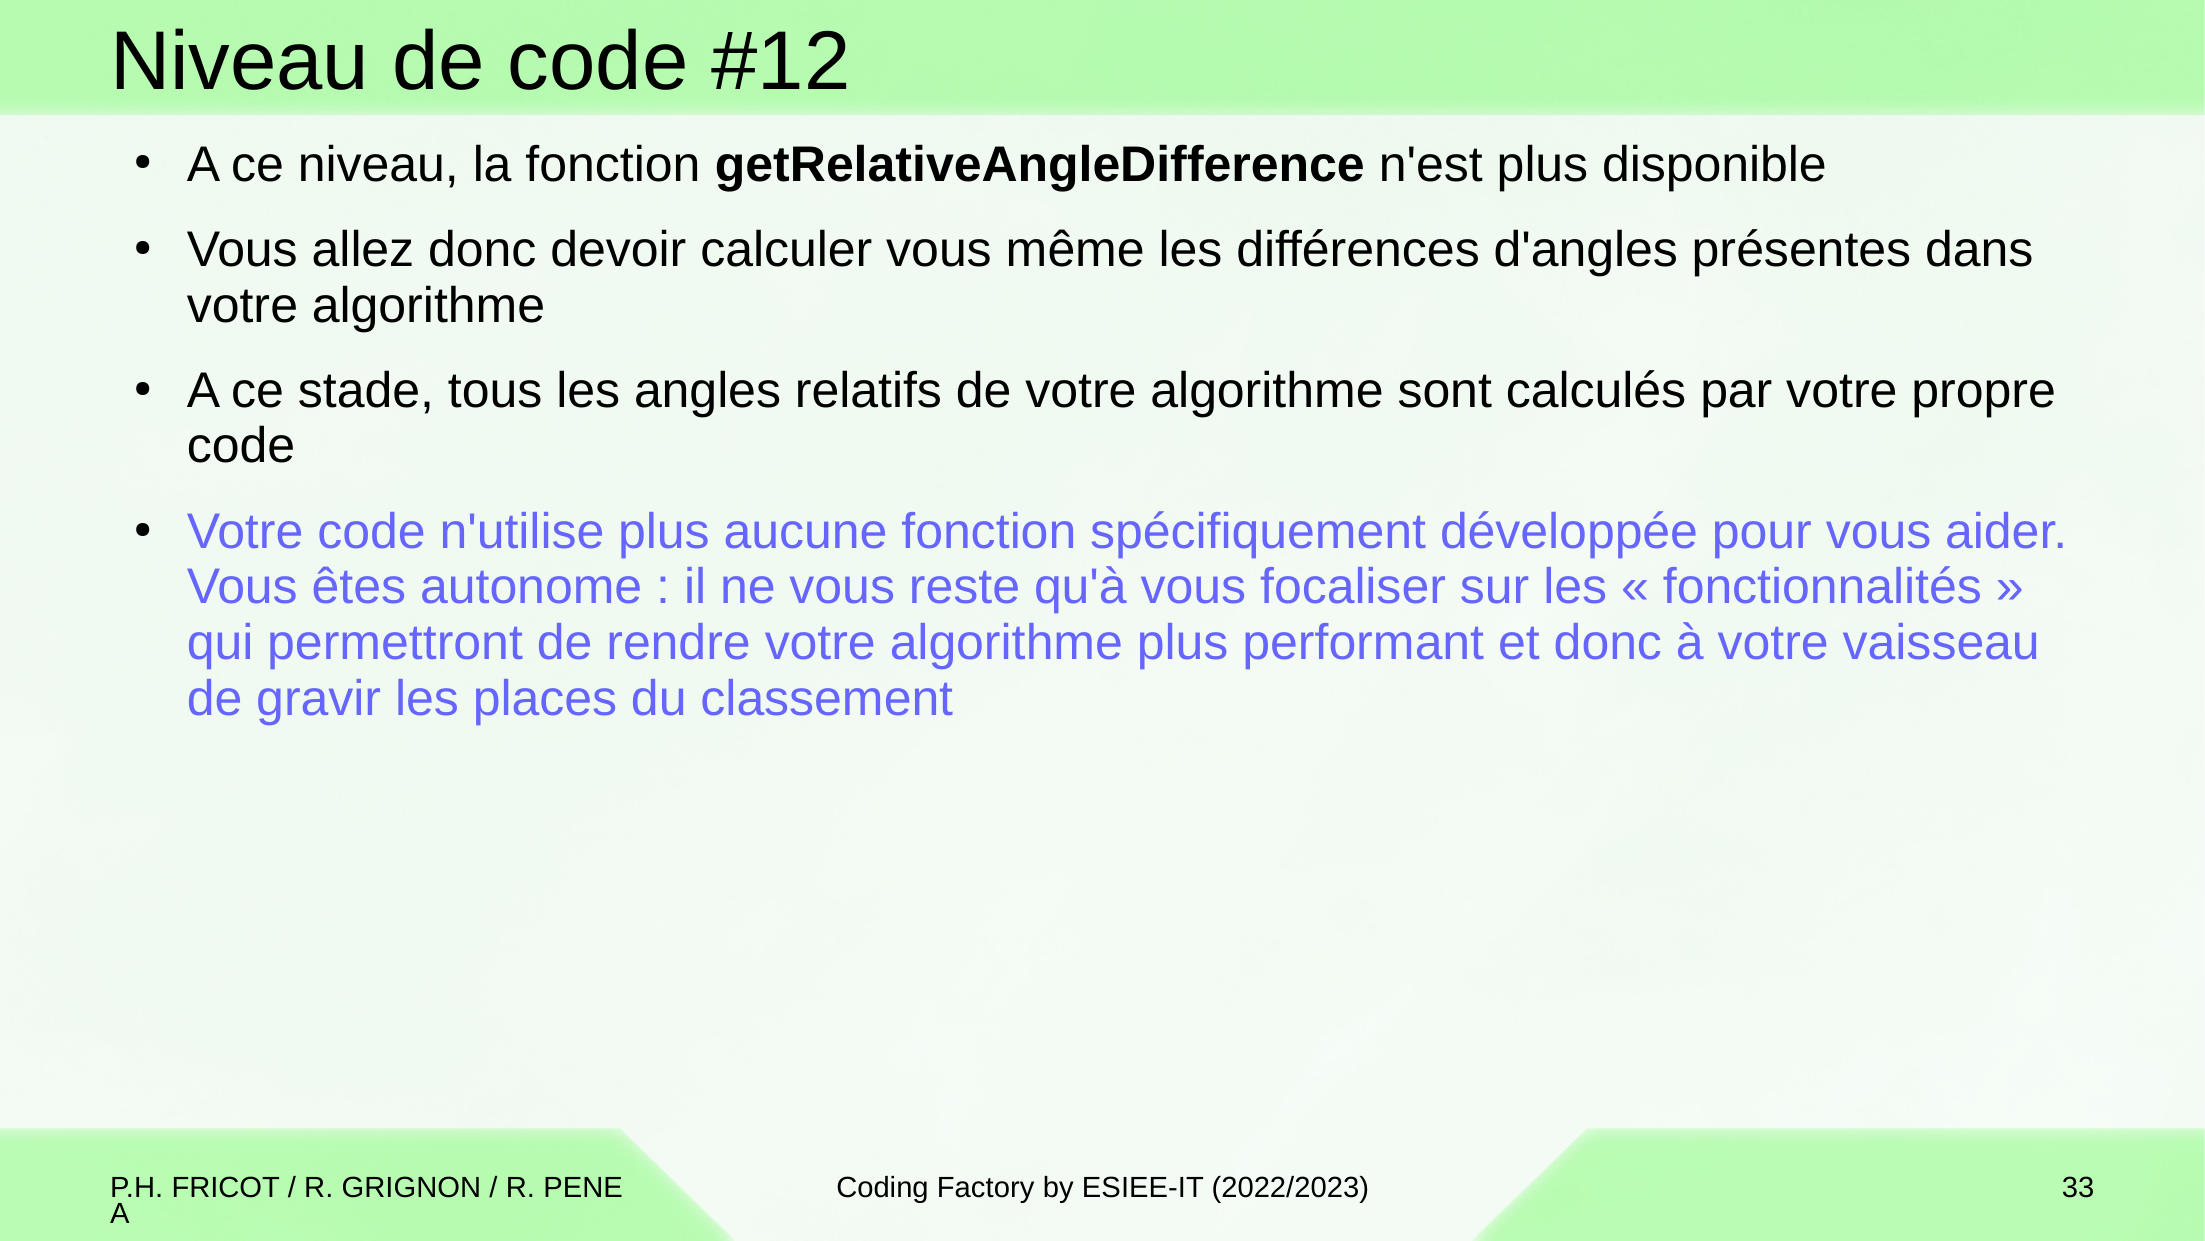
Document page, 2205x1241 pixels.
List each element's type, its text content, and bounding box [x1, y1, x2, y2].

title Niveau de code #12 [110, 49, 2095, 257]
list A ce niveau, la fonction getRelativeAngleDifference n'est plus disponible Vous allez donc devoir calculer vous même les différences d'angles présentes dans votre algorithme A ce stade, tous les angles relatifs de votre algorithme sont calculés par votre propre code Votre code n'utilise plus aucune fonction spécifiquement développée pour vous aider. Vous êtes autonome : il ne vous reste qu'à vous focaliser sur les « fonctionnalités » qui permettront de rendre votre algorithme plus performant et donc à votre vaisseau de gravir les places du classement [116, 206, 2101, 1149]
picture [0, 0, 2205, 1241]
